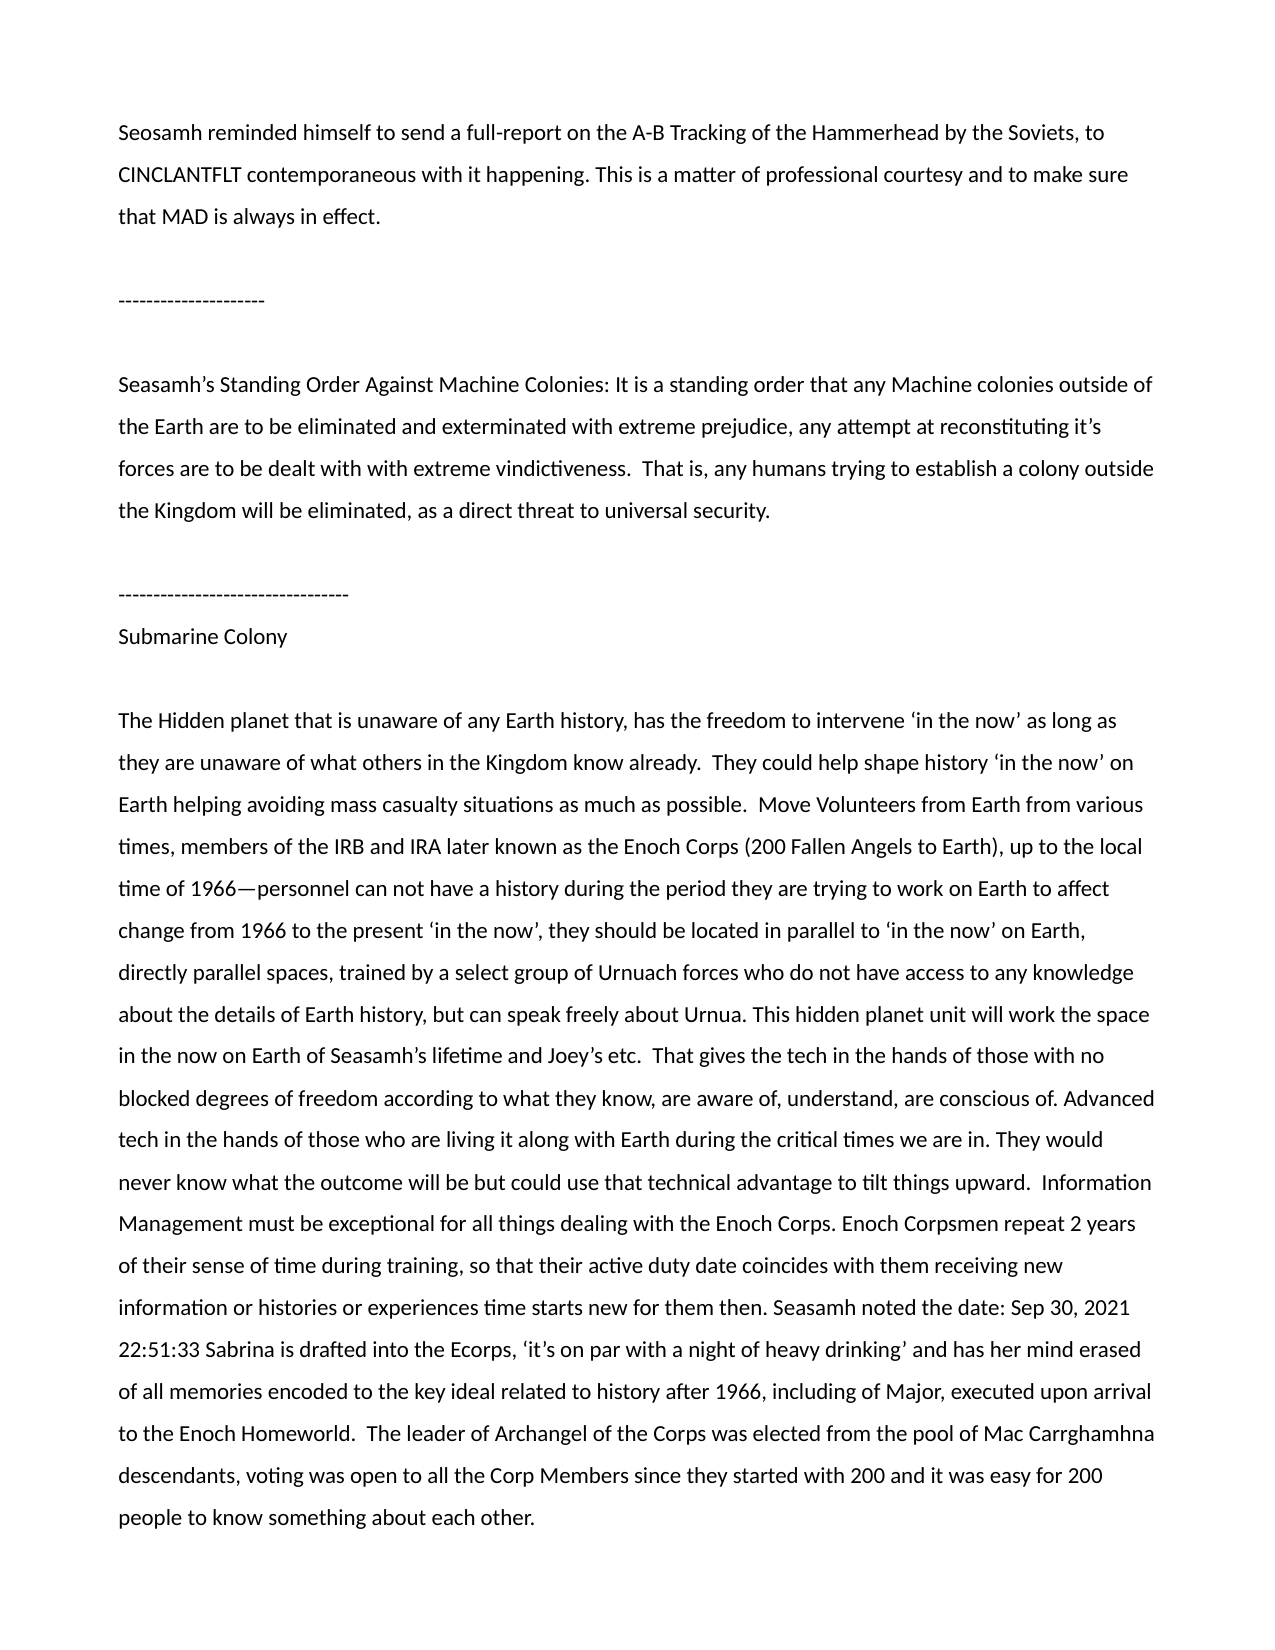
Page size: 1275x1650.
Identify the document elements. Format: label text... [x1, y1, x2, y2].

text Seosamh reminded himself to send a full-report on the A-B Tracking of the Hammerhead by the Soviets, to CINCLANTFLT contemporaneous with it happening. This is a matter of professional courtesy and to make sure that MAD is always in effect. [118, 118, 1157, 230]
text --------------------------------- [118, 580, 1157, 608]
text Submarine Colony [118, 622, 1157, 650]
text The Hidden planet that is unaware of any Earth history, has the freedom to intervene ‘in the now’ as long as they are unaware of what others in the Kingdom know already. They could help shape history ‘in the now’ on Earth helping avoiding mass casualty situations as much as possible. Move Volunteers from Earth from various times, members of the IRB and IRA later known as the Enoch Corps (200 Fallen Angels to Earth), up to the local time of 1966—personnel can not have a history during the period they are trying to work on Earth to affect change from 1966 to the present ‘in the now’, they should be located in parallel to ‘in the now’ on Earth, directly parallel spaces, trained by a select group of Urnuach forces who do not have access to any knowledge about the details of Earth history, but can speak freely about Urnua. This hidden planet unit will work the space in the now on Earth of Seasamh’s lifetime and Joey’s etc. That gives the tech in the hands of those with no blocked degrees of freedom according to what they know, are aware of, understand, are conscious of. Advanced tech in the hands of those who are living it along with Earth during the critical times we are in. They would never know what the outcome will be but could use that technical advantage to tilt things upward. Information Management must be exceptional for all things dealing with the Enoch Corps. Enoch Corpsmen repeat 2 years of their sense of time during training, so that their active duty date coincides with them receiving new information or histories or experiences time starts new for them then. Seasamh noted the date: Sep 30, 2021 22:51:33 Sabrina is drafted into the Ecorps, ‘it’s on par with a night of heavy drinking’ and has her mind erased of all memories encoded to the key ideal related to history after 1966, including of Major, executed upon arrival to the Enoch Homeworld. The leader of Archangel of the Corps was elected from the pool of Mac Carrghamhna descendants, voting was open to all the Corp Members since they started with 200 and it was easy for 200 people to know something about each other. [118, 706, 1157, 1531]
text --------------------- [118, 286, 1157, 314]
text Seasamh’s Standing Order Against Machine Colonies: It is a standing order that any Machine colonies outside of the Earth are to be eliminated and exterminated with extreme prejudice, any attempt at reconstituting it’s forces are to be dealt with with extreme vindictiveness. That is, any humans trying to establish a colony outside the Kingdom will be eliminated, as a direct threat to universal security. [118, 370, 1157, 524]
